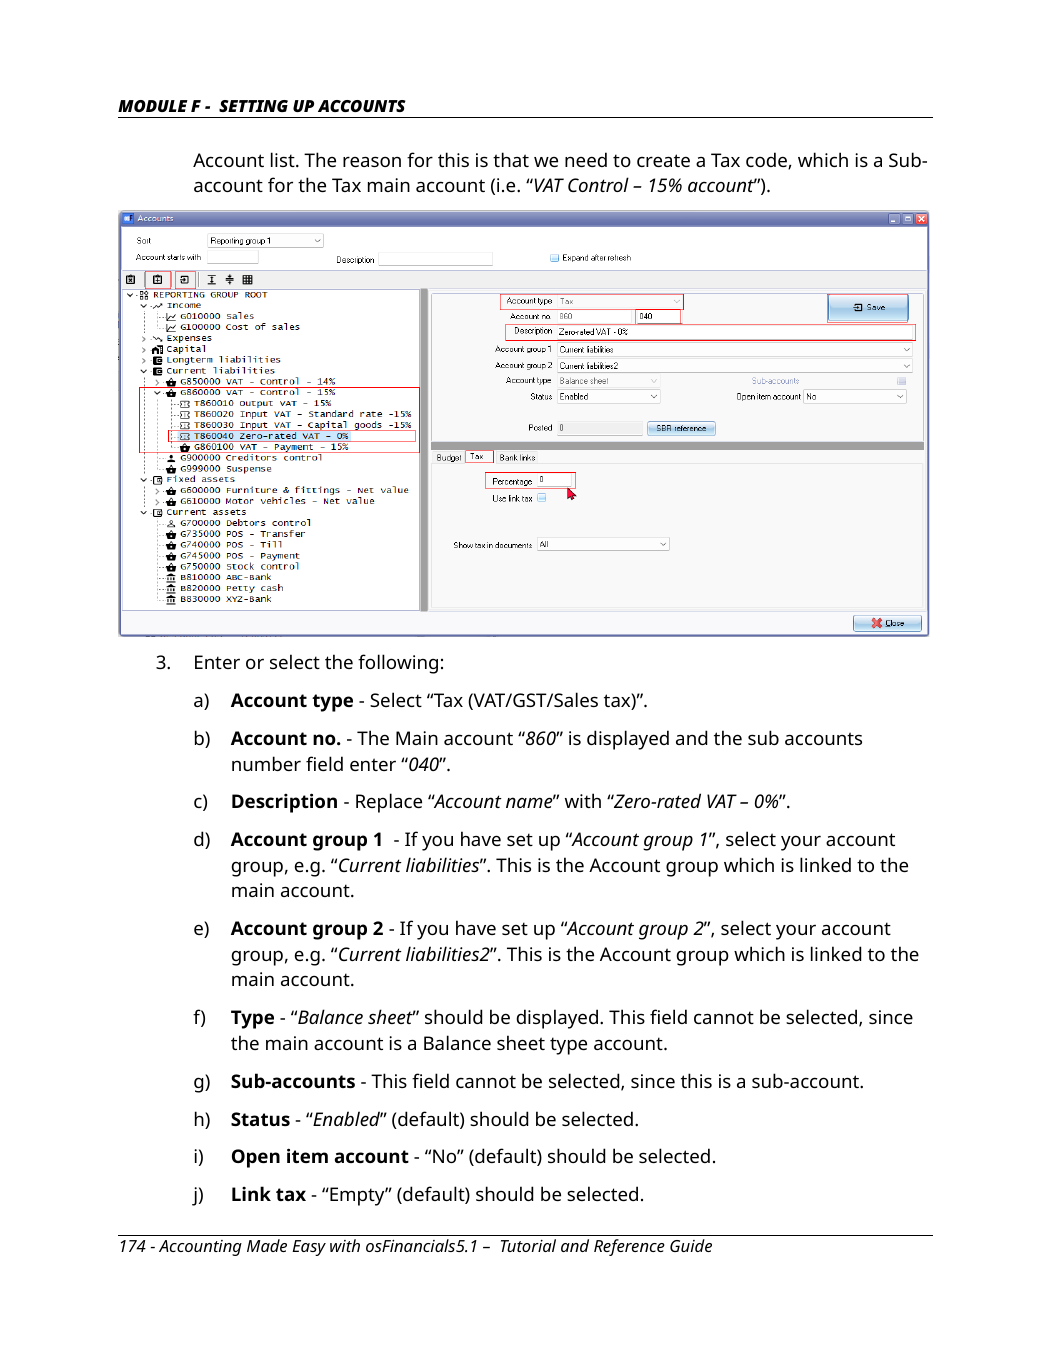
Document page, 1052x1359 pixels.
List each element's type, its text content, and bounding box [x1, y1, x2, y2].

list Status - “Enabled” (default) should be selected. [193, 1106, 933, 1131]
list Account no. - The Main account “860” is displayed and the sub accounts number field enter “040”. [193, 725, 933, 776]
list Account list. The reason for this is that we need to create a Tax code, which is a Sub-account for the Tax main account (i.e. “VAT Control – 15% account”). [156, 147, 933, 198]
picture [118, 210, 930, 637]
list Description - Replace “Account name” with “Zero-rated VAT – 0%”. [193, 789, 933, 814]
list Enter or select the following: [156, 649, 933, 675]
list Account group 2 - If you have set up “Account group 2”, select your account group, e.g. “Current liabilities2”. This is the Account group which is linked to the main account. [193, 916, 933, 992]
list Account type - Select “Tax (VAT/GST/Sales tax)”. [193, 687, 933, 713]
list Type - “Balance sheet” should be displayed. This field cannot be selected, since the main account is a Balance sheet type account. [193, 1004, 933, 1056]
list Account group 1 - If you have set up “Account group 1”, select your account group, e.g. “Current liabilities”. This is the Account group which is linked to the main account. [193, 827, 933, 903]
list Open item account - “No” (default) should be selected. [193, 1144, 933, 1169]
list Link tax - “Empty” (default) should be selected. [193, 1182, 933, 1207]
list Sub-accounts - This field cannot be selected, since this is a sub-account. [193, 1068, 933, 1093]
